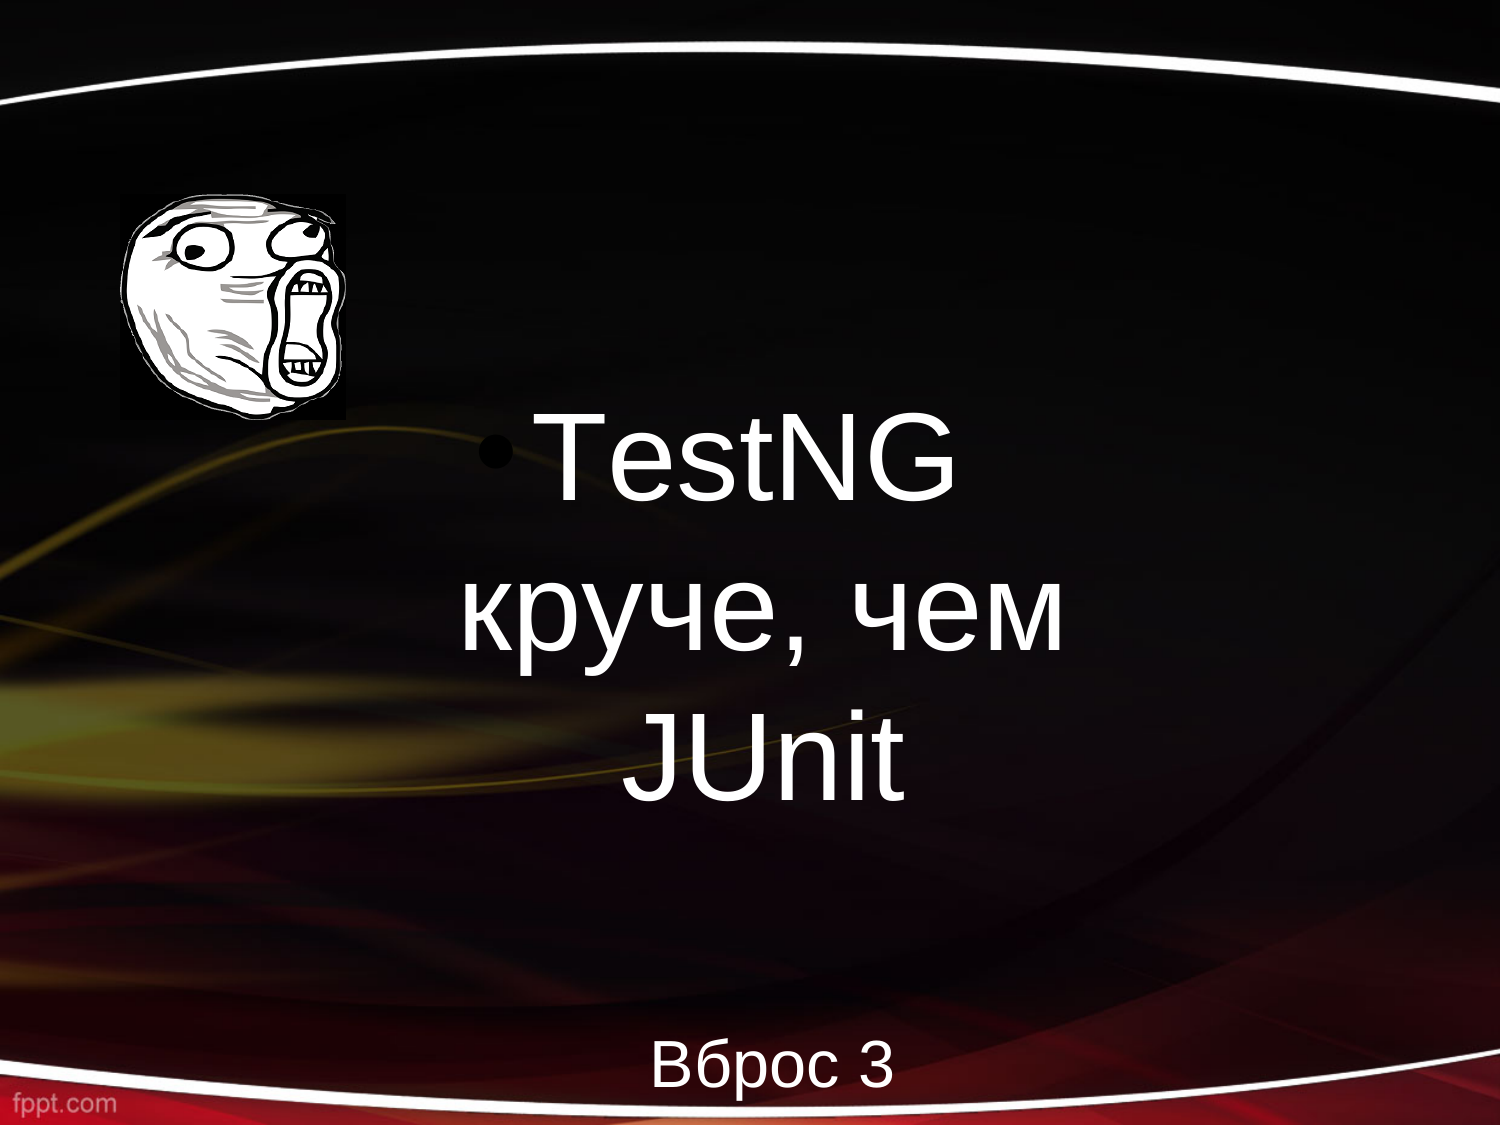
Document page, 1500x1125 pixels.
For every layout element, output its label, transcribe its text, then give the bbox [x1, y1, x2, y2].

title Вброс 3 [450, 967, 1096, 1125]
picture [0, 0, 1500, 1125]
list TestNG круче, чем JUnit [387, 345, 1084, 856]
